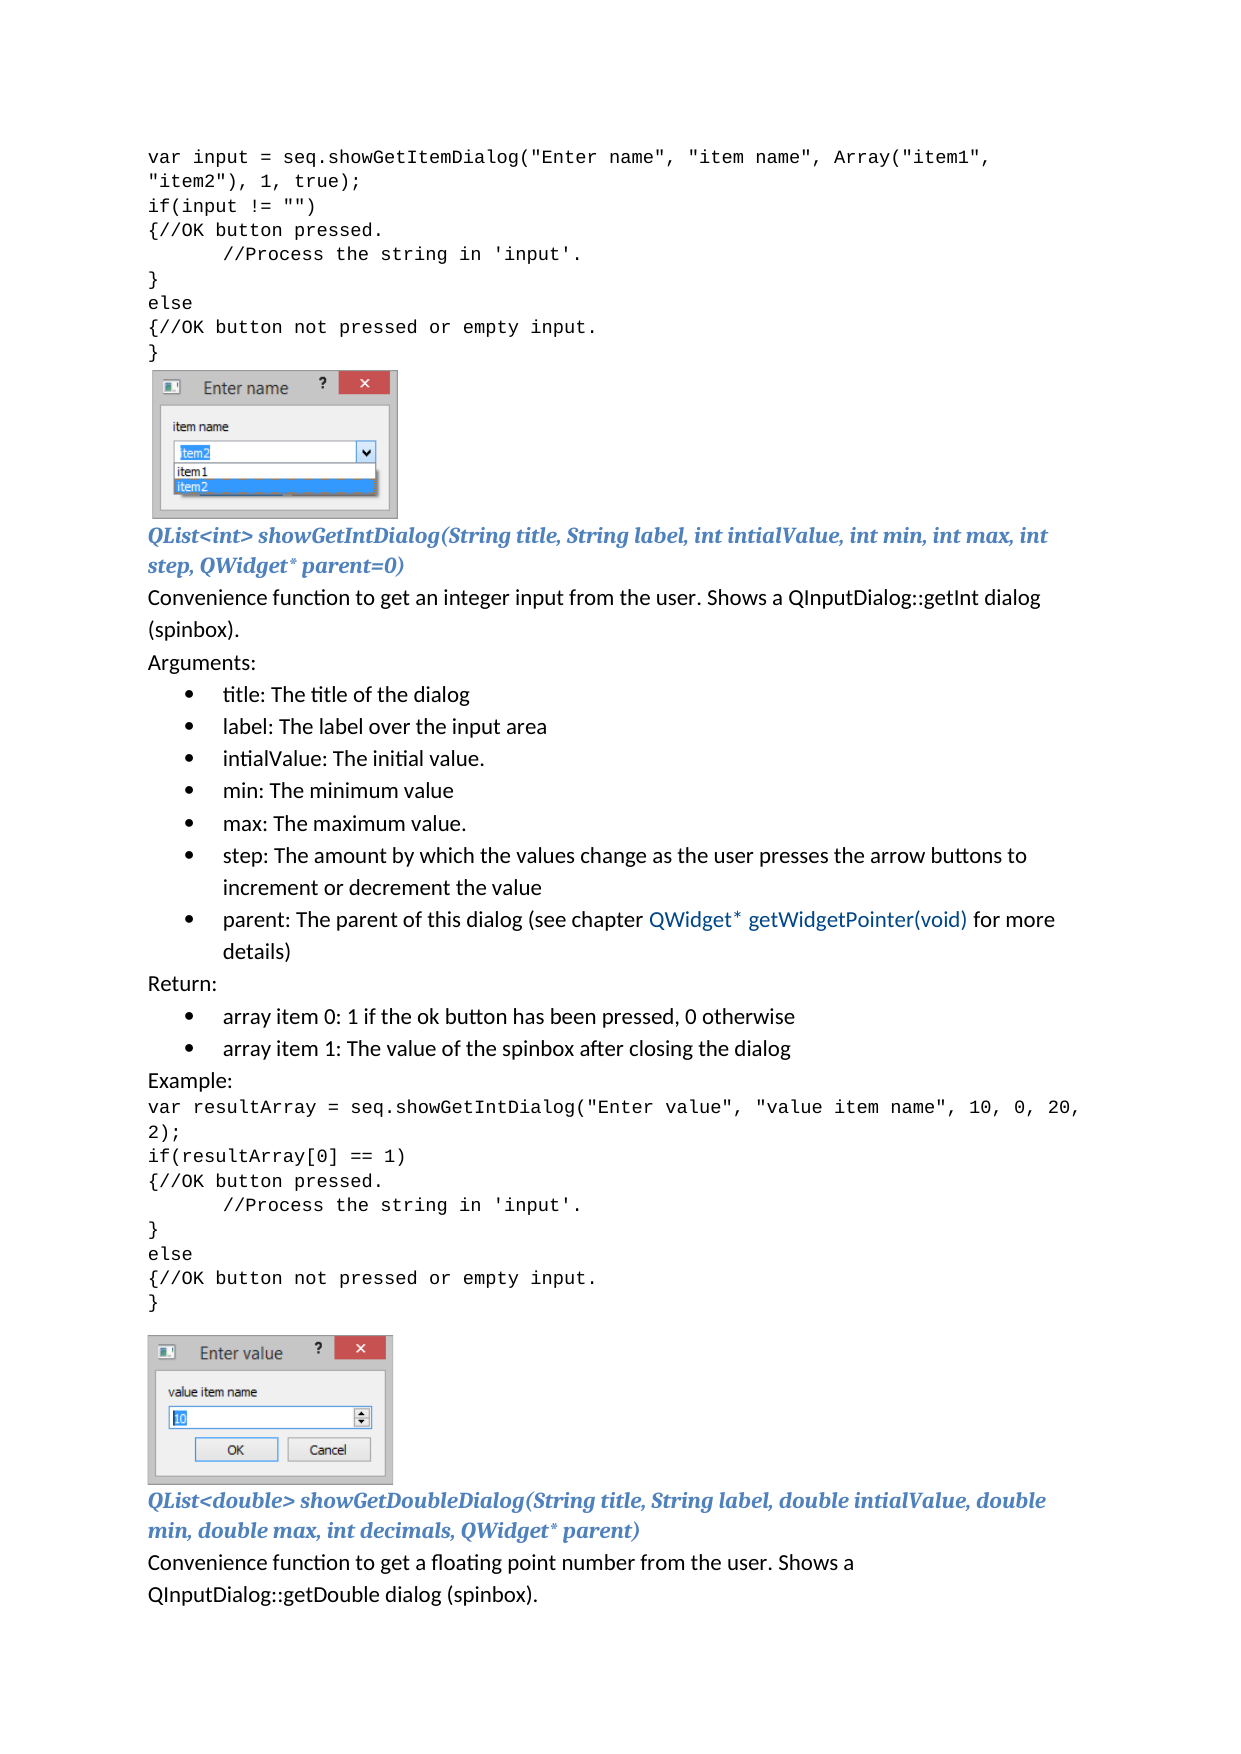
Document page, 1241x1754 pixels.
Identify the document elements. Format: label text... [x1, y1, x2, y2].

picture [152, 370, 398, 519]
text else [148, 294, 1093, 315]
list title: The title of the dialog [185, 680, 1093, 708]
text if(resultArray[0] == 1) [148, 1147, 1093, 1168]
text Example: [148, 1066, 1093, 1094]
subtitle QList<int> showGetIntDialog(String title, String label, int intialValue, int min, int max, int step, QWidget* parent=0) [148, 519, 1093, 579]
list array item 0: 1 if the ok button has been pressed, 0 otherwise [185, 1002, 1093, 1030]
text } [148, 343, 1093, 364]
text var input = seq.showGetItemDialog("Enter name", "item name", Array("item1", "item2"), 1, true); [148, 148, 1093, 193]
text Convenience function to get an integer input from the user. Shows a QInputDialog::getInt dialog (spinbox). [148, 583, 1093, 643]
text else [148, 1244, 1093, 1266]
list max: The maximum value. [185, 809, 1093, 837]
text {//OK button pressed. [148, 221, 1093, 242]
subtitle QList<double> showGetDoubleDialog(String title, String label, double intialValue, double min, double max, int decimals, QWidget* parent) [148, 1484, 1093, 1544]
list array item 1: The value of the spinbox after closing the dialog [185, 1034, 1093, 1062]
text } [148, 269, 1093, 291]
text var resultArray = seq.showGetIntDialog("Enter value", "value item name", 10, 0, 20, 2); [148, 1098, 1093, 1144]
text } [148, 1220, 1093, 1241]
text {//OK button not pressed or empty input. [148, 1269, 1093, 1290]
text //Process the string in 'input'. [148, 1196, 1093, 1217]
text } [148, 1293, 1093, 1314]
list intialValue: The initial value. [185, 744, 1093, 772]
list min: The minimum value [185, 776, 1093, 804]
list step: The amount by which the values change as the user presses the arrow buttons to increment or decrement the value [185, 841, 1093, 901]
list parent: The parent of this dialog (see chapter QWidget* getWidgetPointer(void) for more details) [185, 905, 1093, 965]
list label: The label over the input area [185, 712, 1093, 740]
picture [147, 1335, 394, 1485]
text {//OK button pressed. [148, 1171, 1093, 1193]
text Convenience function to get a floating point number from the user. Shows a QInputDialog::getDouble dialog (spinbox). [148, 1548, 1093, 1609]
text //Process the string in 'input'. [148, 245, 1093, 266]
text {//OK button not pressed or empty input. [148, 318, 1093, 339]
text if(input != "") [148, 196, 1093, 218]
text Arguments: [148, 648, 1093, 676]
text Return: [148, 969, 1093, 998]
